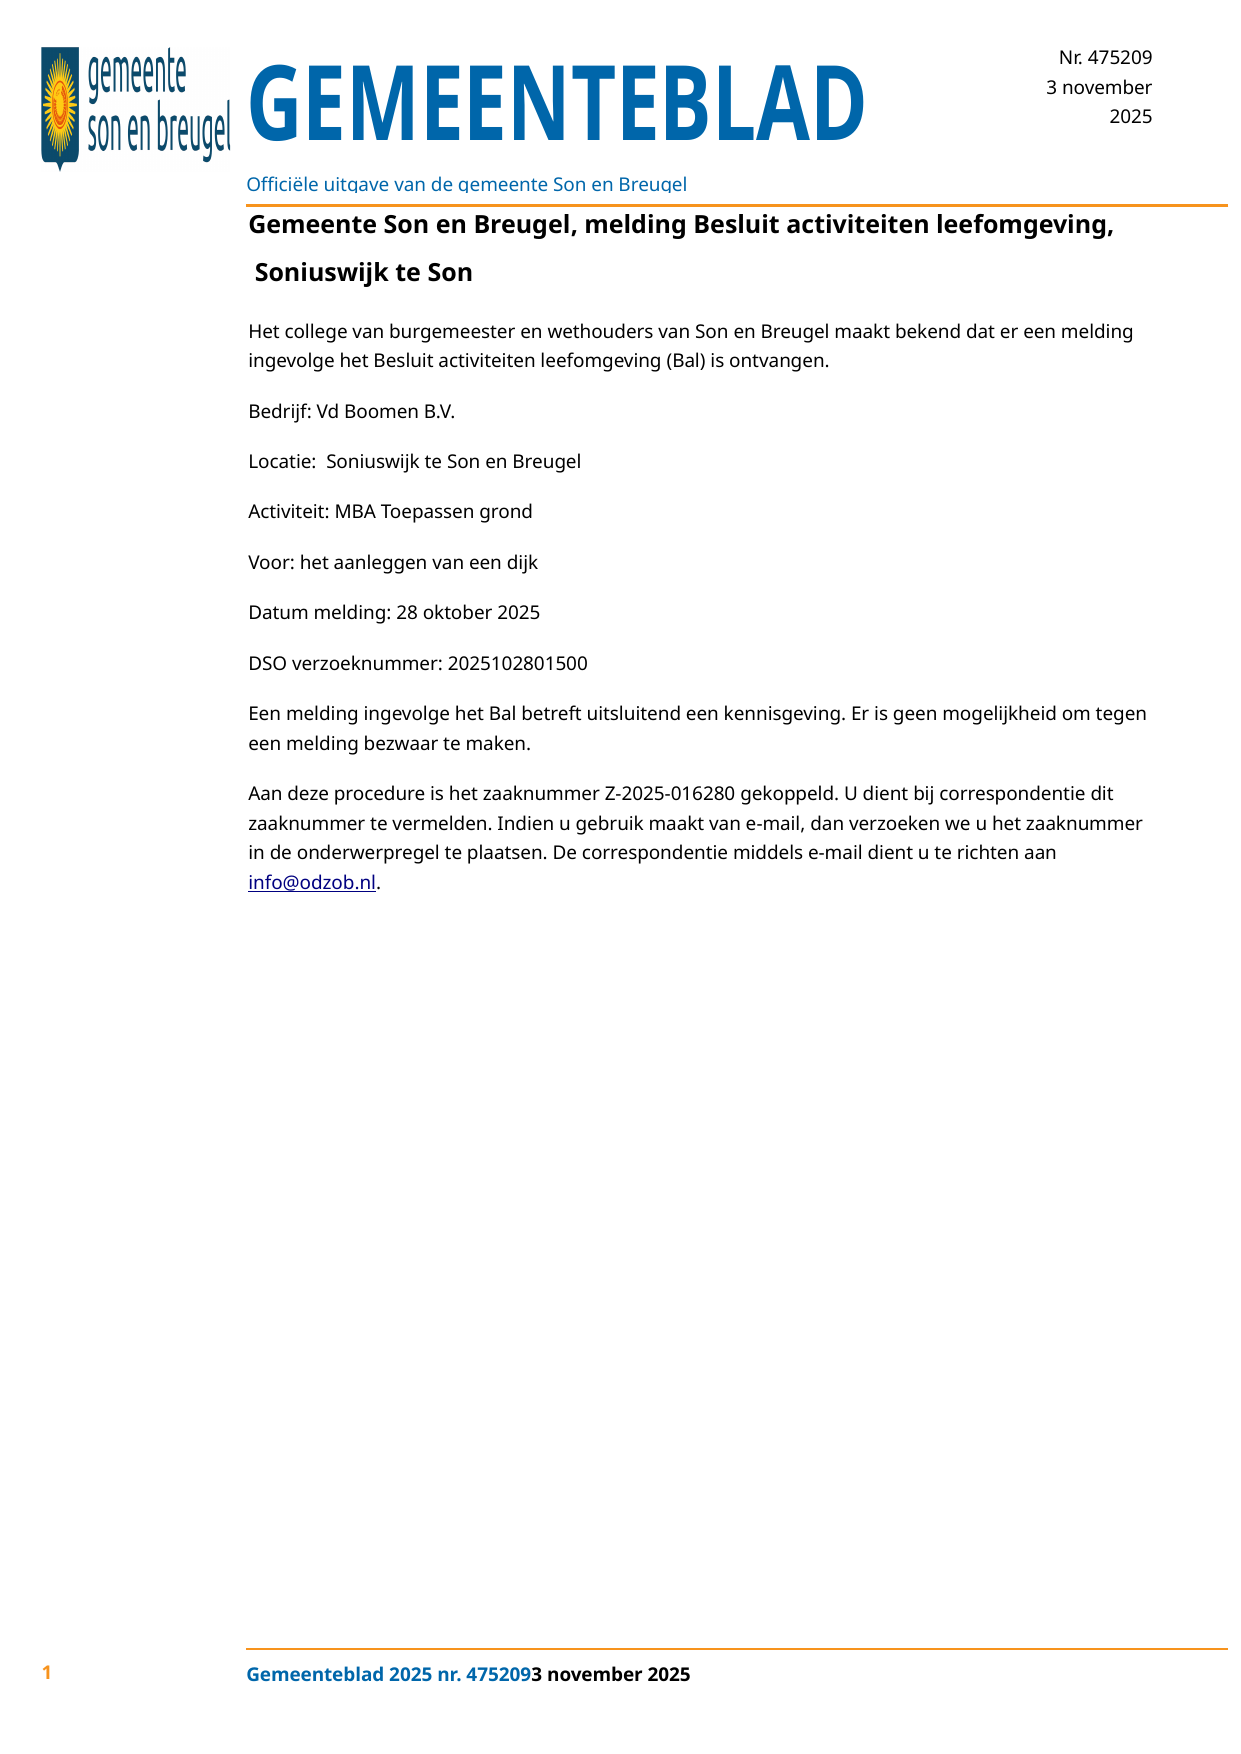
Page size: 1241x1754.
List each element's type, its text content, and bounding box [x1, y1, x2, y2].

text DSO verzoeknummer: 2025102801500 [248, 650, 1152, 676]
picture [41, 47, 231, 172]
text Activiteit: MBA Toepassen grond [248, 499, 1152, 524]
text Het college van burgemeester en wethouders van ​Son en Breugel maakt bekend dat er een melding ingevolge het Besluit activiteiten leefomgeving (Bal) is ontvangen. [248, 318, 1152, 373]
text Voor: het aanleggen van een dijk [248, 549, 1152, 575]
text Locatie: ​ Soniuswijk​​ te ​Son en Breugel [248, 448, 1152, 474]
text Gemeente Son en Breugel​, melding Besluit activiteiten leefomgeving, ​ Soniuswijk​​ te ​Son [248, 207, 1152, 288]
text Datum melding: 28 oktober 2025 [248, 599, 1152, 625]
text Bedrijf: Vd Boomen B.V. [248, 398, 1152, 424]
text Aan deze procedure is het zaaknummer Z-2025-016280 gekoppeld. U dient bij correspondentie dit zaaknummer te vermelden. Indien u gebruik maakt van e-mail, dan verzoeken we u het zaaknummer in de onderwerpregel te plaatsen. De correspondentie middels e-mail dient u te richten aan info@odzob.nl. [248, 780, 1152, 895]
text Een melding ingevolge het Bal betreft uitsluitend een kennisgeving. Er is geen mogelijkheid om tegen een melding bezwaar te maken. [248, 700, 1152, 756]
